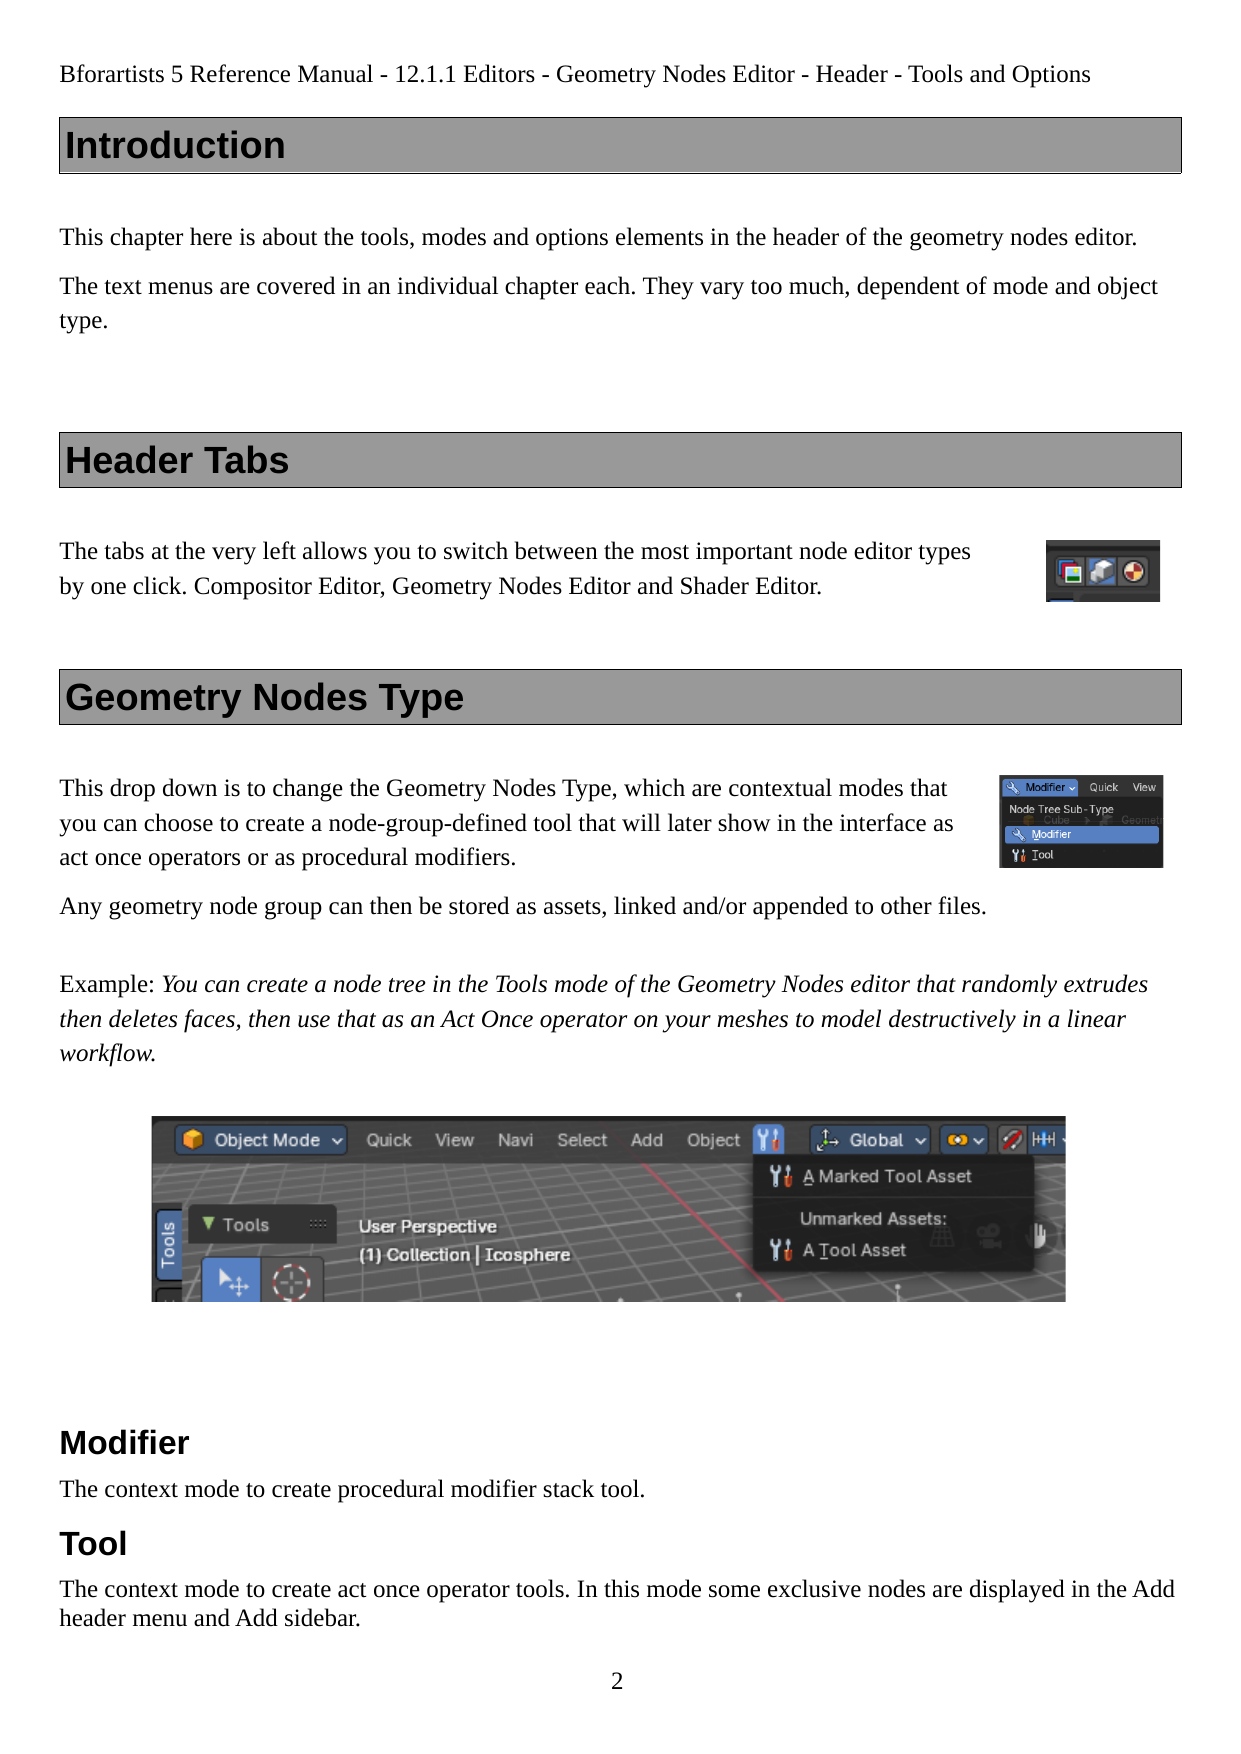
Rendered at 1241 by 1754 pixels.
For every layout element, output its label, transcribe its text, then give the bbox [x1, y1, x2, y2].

table_header Geometry Nodes Type [60, 670, 1181, 724]
text This drop down is to change the Geometry Nodes Type, which are contextual modes that you can choose to create a node-group-defined tool that will later show in the interface as act once operators or as procedural modifiers. [59, 773, 1181, 871]
text The tabs at the very left allows you to switch between the most important node editor types by one click. Compositor Editor, Geometry Nodes Editor and Shader Editor. [59, 536, 1181, 600]
text This chapter here is about the tools, modes and options elements in the header of the geometry nodes editor. [59, 222, 1181, 250]
subtitle Modifier [59, 1423, 1181, 1461]
picture [1046, 540, 1161, 602]
text The context mode to create act once operator tools. In this mode some exclusive nodes are displayed in the Add header menu and Add sidebar. [59, 1574, 1181, 1632]
table_header Header Tabs [60, 433, 1181, 487]
subtitle Tool [59, 1523, 1181, 1562]
text Example: You can create a node tree in the Tools mode of the Geometry Nodes editor that randomly extrudes then deletes faces, then use that as an Act Once operator on your meshes to model destructively in a linear workflow. [59, 969, 1181, 1067]
picture [151, 1116, 1066, 1302]
table_header Introduction [60, 118, 1181, 172]
text Any geometry node group can then be stored as assets, linked and/or appended to other files. [59, 891, 1181, 920]
picture [999, 775, 1164, 868]
text The context mode to create procedural modifier stack tool. [59, 1474, 1181, 1502]
text The text menus are covered in an individual chapter each. They vary too much, dependent of mode and object type. [59, 271, 1181, 334]
